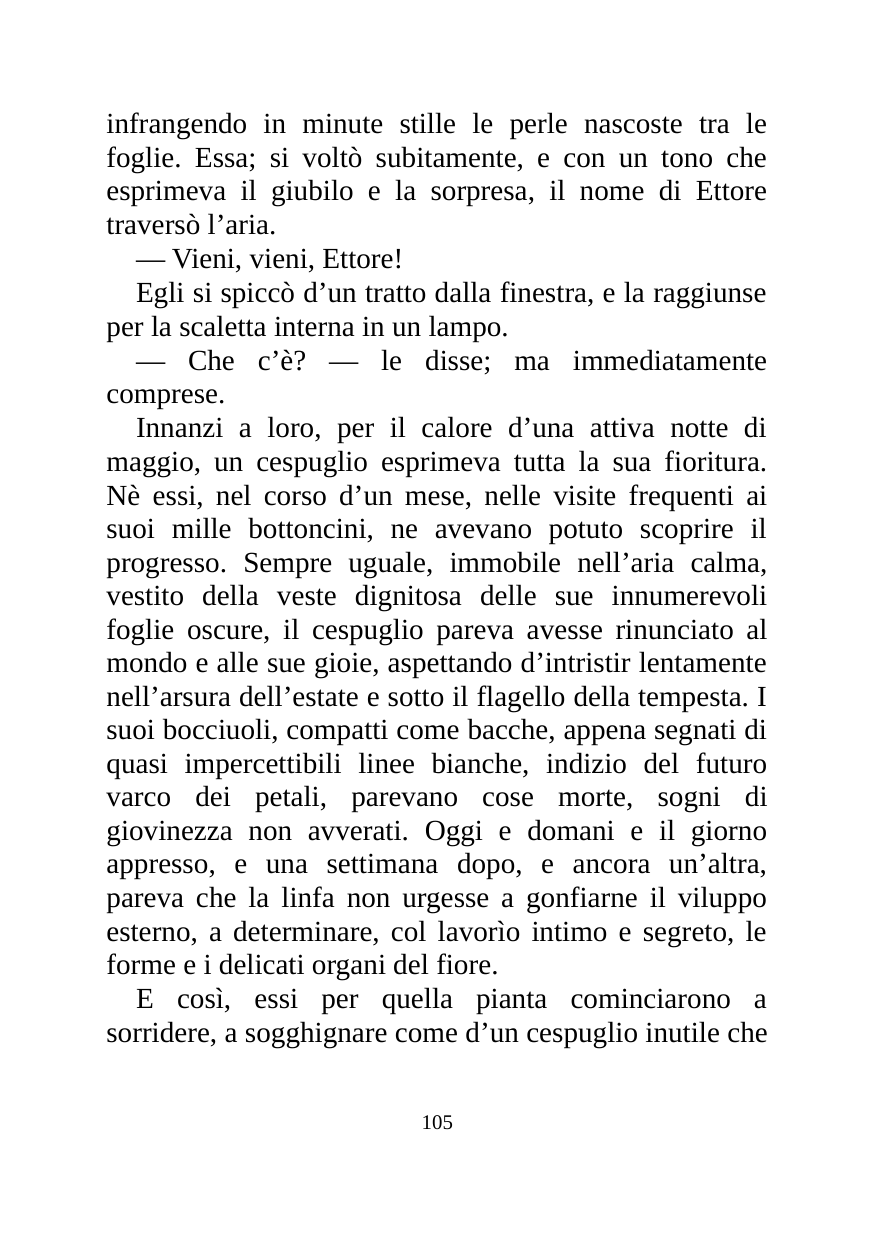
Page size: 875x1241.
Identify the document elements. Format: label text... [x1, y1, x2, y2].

text Egli si spiccò d’un tratto dalla finestra, e la raggiunse per la scaletta interna in un lampo. [106, 275, 768, 342]
text E così, essi per quella pianta cominciarono a sorridere, a sogghignare come d’un cespuglio inutile che [106, 981, 768, 1048]
text — Che c’è? — le disse; ma immediatamente comprese. [106, 343, 768, 410]
text Innanzi a loro, per il calore d’una attiva notte di maggio, un cespuglio esprimeva tutta la sua fioritura. Nè essi, nel corso d’un mese, nelle visite frequenti ai suoi mille bottoncini, ne avevano potuto scoprire il progresso. Sempre uguale, immobile nell’aria calma, vestito della veste dignitosa delle sue innumerevoli foglie oscure, il cespuglio pareva avesse rinunciato al mondo e alle sue gioie, aspettando d’intristir lentamente nell’arsura dell’estate e sotto il flagello della tempesta. I suoi bocciuoli, compatti come bacche, appena segnati di quasi impercettibili linee bianche, indizio del futuro varco dei petali, parevano cose morte, sogni di giovinezza non avverati. Oggi e domani e il giorno appresso, e una settimana dopo, e ancora un’altra, pareva che la linfa non urgesse a gonfiarne il viluppo esterno, a determinare, col lavorìo intimo e segreto, le forme e i delicati organi del fiore. [106, 411, 768, 981]
text — Vieni, vieni, Ettore! [106, 241, 768, 274]
text infrangendo in minute stille le perle nascoste tra le foglie. Essa; si voltò subitamente, e con un tono che esprimeva il giubilo e la sorpresa, il nome di Ettore traversò l’aria. [106, 106, 768, 240]
